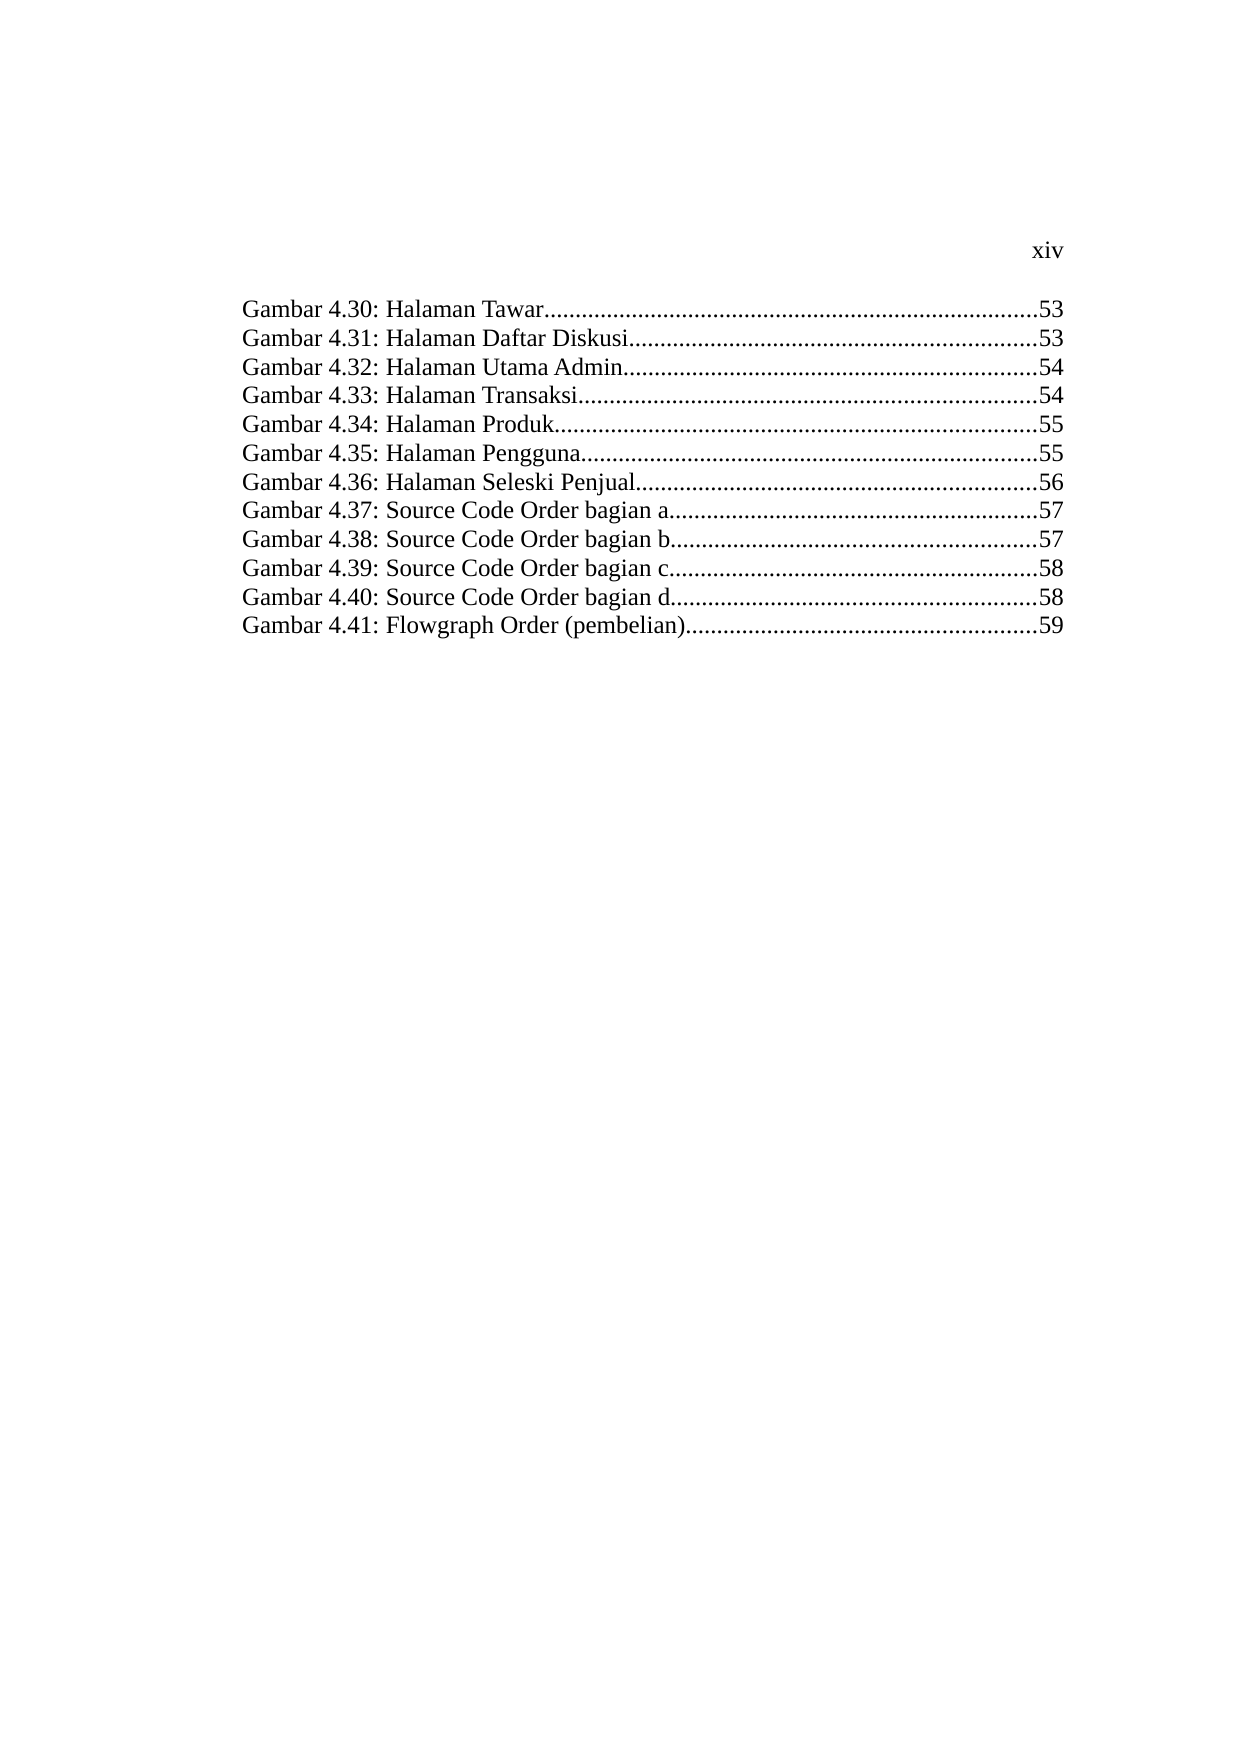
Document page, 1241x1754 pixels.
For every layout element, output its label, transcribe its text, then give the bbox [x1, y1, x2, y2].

text Gambar 4.31: Halaman Daftar Diskusi 53 [236, 323, 1063, 352]
text Gambar 4.39: Source Code Order bagian c 58 [236, 553, 1063, 582]
text Gambar 4.36: Halaman Seleski Penjual 56 [236, 467, 1063, 496]
text Gambar 4.34: Halaman Produk 55 [236, 409, 1063, 438]
text Gambar 4.32: Halaman Utama Admin 54 [236, 352, 1063, 381]
text Gambar 4.40: Source Code Order bagian d 58 [236, 582, 1063, 611]
text Gambar 4.41: Flowgraph Order (pembelian) 59 [236, 611, 1063, 639]
text Gambar 4.30: Halaman Tawar 53 [236, 294, 1063, 323]
text Gambar 4.35: Halaman Pengguna 55 [236, 438, 1063, 467]
text Gambar 4.37: Source Code Order bagian a 57 [236, 496, 1063, 524]
text Gambar 4.38: Source Code Order bagian b 57 [236, 524, 1063, 553]
text Gambar 4.33: Halaman Transaksi 54 [236, 381, 1063, 409]
